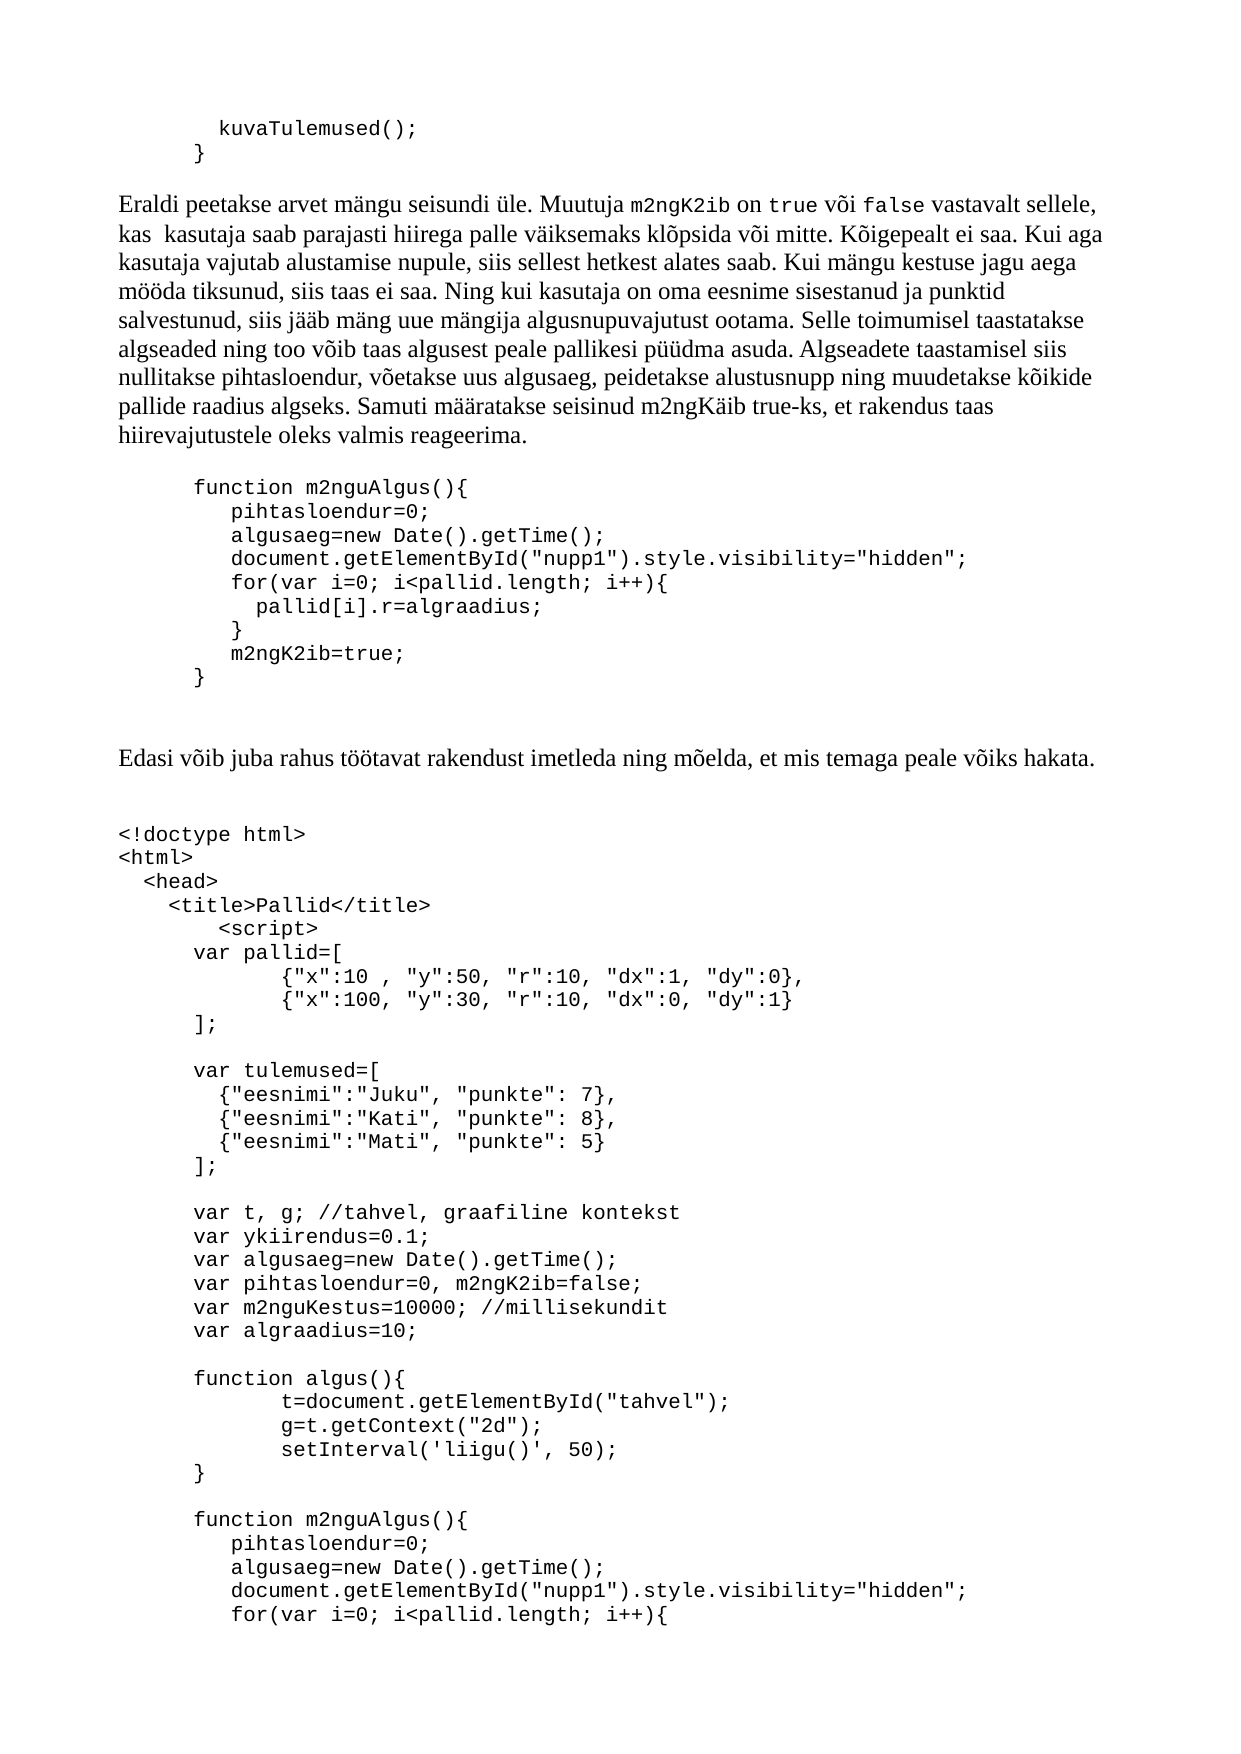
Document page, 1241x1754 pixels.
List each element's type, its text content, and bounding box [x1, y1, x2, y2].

text var tulemused=[ [118, 1060, 1122, 1084]
text {"eesnimi":"Juku", "punkte": 7}, [118, 1084, 1122, 1107]
text <!doctype html> [118, 824, 1122, 847]
text } [118, 619, 1122, 643]
text <head> [118, 871, 1122, 895]
text document.getElementById("nupp1").style.visibility="hidden"; [118, 1580, 1122, 1604]
text var pihtasloendur=0, m2ngK2ib=false; [118, 1273, 1122, 1297]
text } [118, 1462, 1122, 1486]
text Edasi võib juba rahus töötavat rakendust imetleda ning mõelda, et mis temaga peale võiks hakata. [118, 743, 1122, 771]
text var algraadius=10; [118, 1320, 1122, 1344]
text {"x":10 , "y":50, "r":10, "dx":1, "dy":0}, [118, 966, 1122, 989]
text } [118, 667, 1122, 690]
text <script> [118, 918, 1122, 942]
text algusaeg=new Date().getTime(); [118, 1557, 1122, 1580]
text var pallid=[ [118, 942, 1122, 966]
text ]; [118, 1013, 1122, 1037]
text pallid[i].r=algraadius; [118, 596, 1122, 619]
text for(var i=0; i<pallid.length; i++){ [118, 572, 1122, 596]
text var t, g; //tahvel, graafiline kontekst [118, 1202, 1122, 1226]
text var ykiirendus=0.1; [118, 1226, 1122, 1249]
text var m2nguKestus=10000; //millisekundit [118, 1297, 1122, 1320]
text m2ngK2ib=true; [118, 643, 1122, 667]
text <title>Pallid</title> [118, 895, 1122, 918]
text for(var i=0; i<pallid.length; i++){ [118, 1604, 1122, 1628]
text function m2nguAlgus(){ [118, 1509, 1122, 1533]
text g=t.getContext("2d"); [118, 1415, 1122, 1438]
text ]; [118, 1155, 1122, 1178]
text {"x":100, "y":30, "r":10, "dx":0, "dy":1} [118, 989, 1122, 1013]
text function algus(){ [118, 1368, 1122, 1391]
text } [118, 142, 1122, 165]
text t=document.getElementById("tahvel"); [118, 1391, 1122, 1415]
text kuvaTulemused(); [118, 118, 1122, 142]
text function m2nguAlgus(){ [118, 477, 1122, 501]
text setInterval('liigu()', 50); [118, 1438, 1122, 1462]
text {"eesnimi":"Kati", "punkte": 8}, [118, 1107, 1122, 1131]
text pihtasloendur=0; [118, 501, 1122, 525]
text document.getElementById("nupp1").style.visibility="hidden"; [118, 548, 1122, 572]
text {"eesnimi":"Mati", "punkte": 5} [118, 1131, 1122, 1155]
text <html> [118, 847, 1122, 871]
text pihtasloendur=0; [118, 1533, 1122, 1557]
text algusaeg=new Date().getTime(); [118, 525, 1122, 548]
text Eraldi peetakse arvet mängu seisundi üle. Muutuja m2ngK2ib on true või false vastavalt sellele, kas kasutaja saab parajasti hiirega palle väiksemaks klõpsida või mitte. Kõigepealt ei saa. Kui aga kasutaja vajutab alustamise nupule, siis sellest hetkest alates saab. Kui mängu kestuse jagu aega mööda tiksunud, siis taas ei saa. Ning kui kasutaja on oma eesnime sisestanud ja punktid salvestunud, siis jääb mäng uue mängija algusnupuvajutust ootama. Selle toimumisel taastatakse algseaded ning too võib taas algusest peale pallikesi püüdma asuda. Algseadete taastamisel siis nullitakse pihtasloendur, võetakse uus algusaeg, peidetakse alustusnupp ning muudetakse kõikide pallide raadius algseks. Samuti määratakse seisinud m2ngKäib true-ks, et rakendus taas hiirevajutustele oleks valmis reageerima. [118, 189, 1122, 449]
text var algusaeg=new Date().getTime(); [118, 1249, 1122, 1273]
